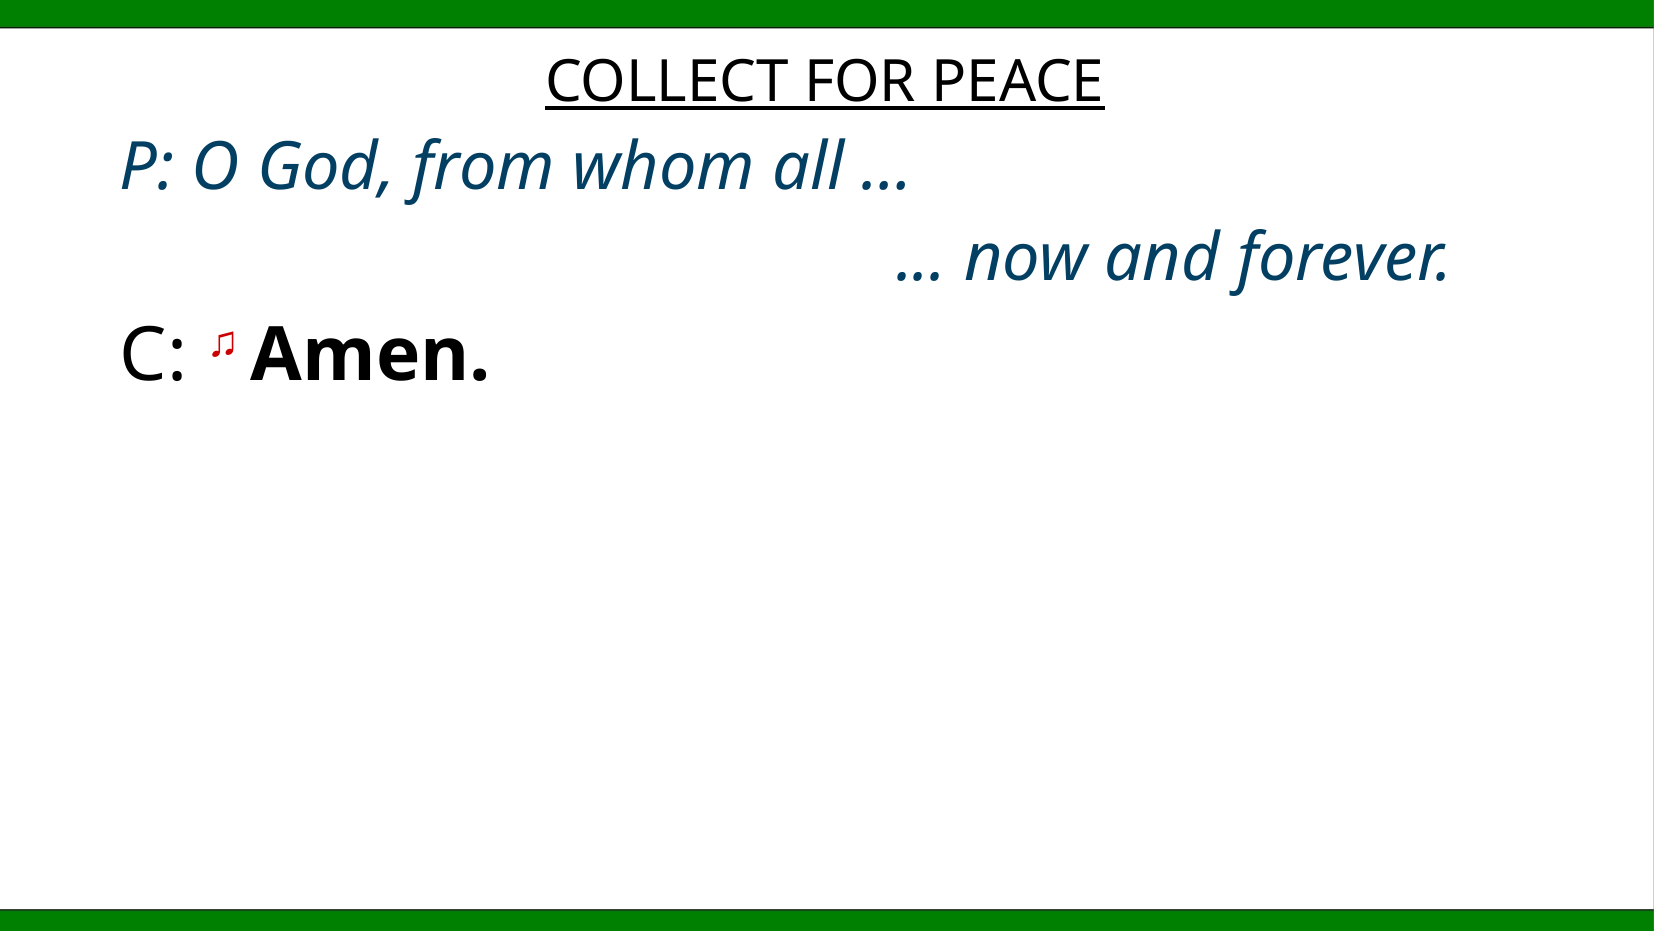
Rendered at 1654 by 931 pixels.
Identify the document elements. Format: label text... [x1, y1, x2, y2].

picture [0, 0, 1654, 931]
text_box COLLECT FOR PEACE P: O God, from whom all … ... now and forever. C: ♫ Amen. [105, 31, 1546, 402]
